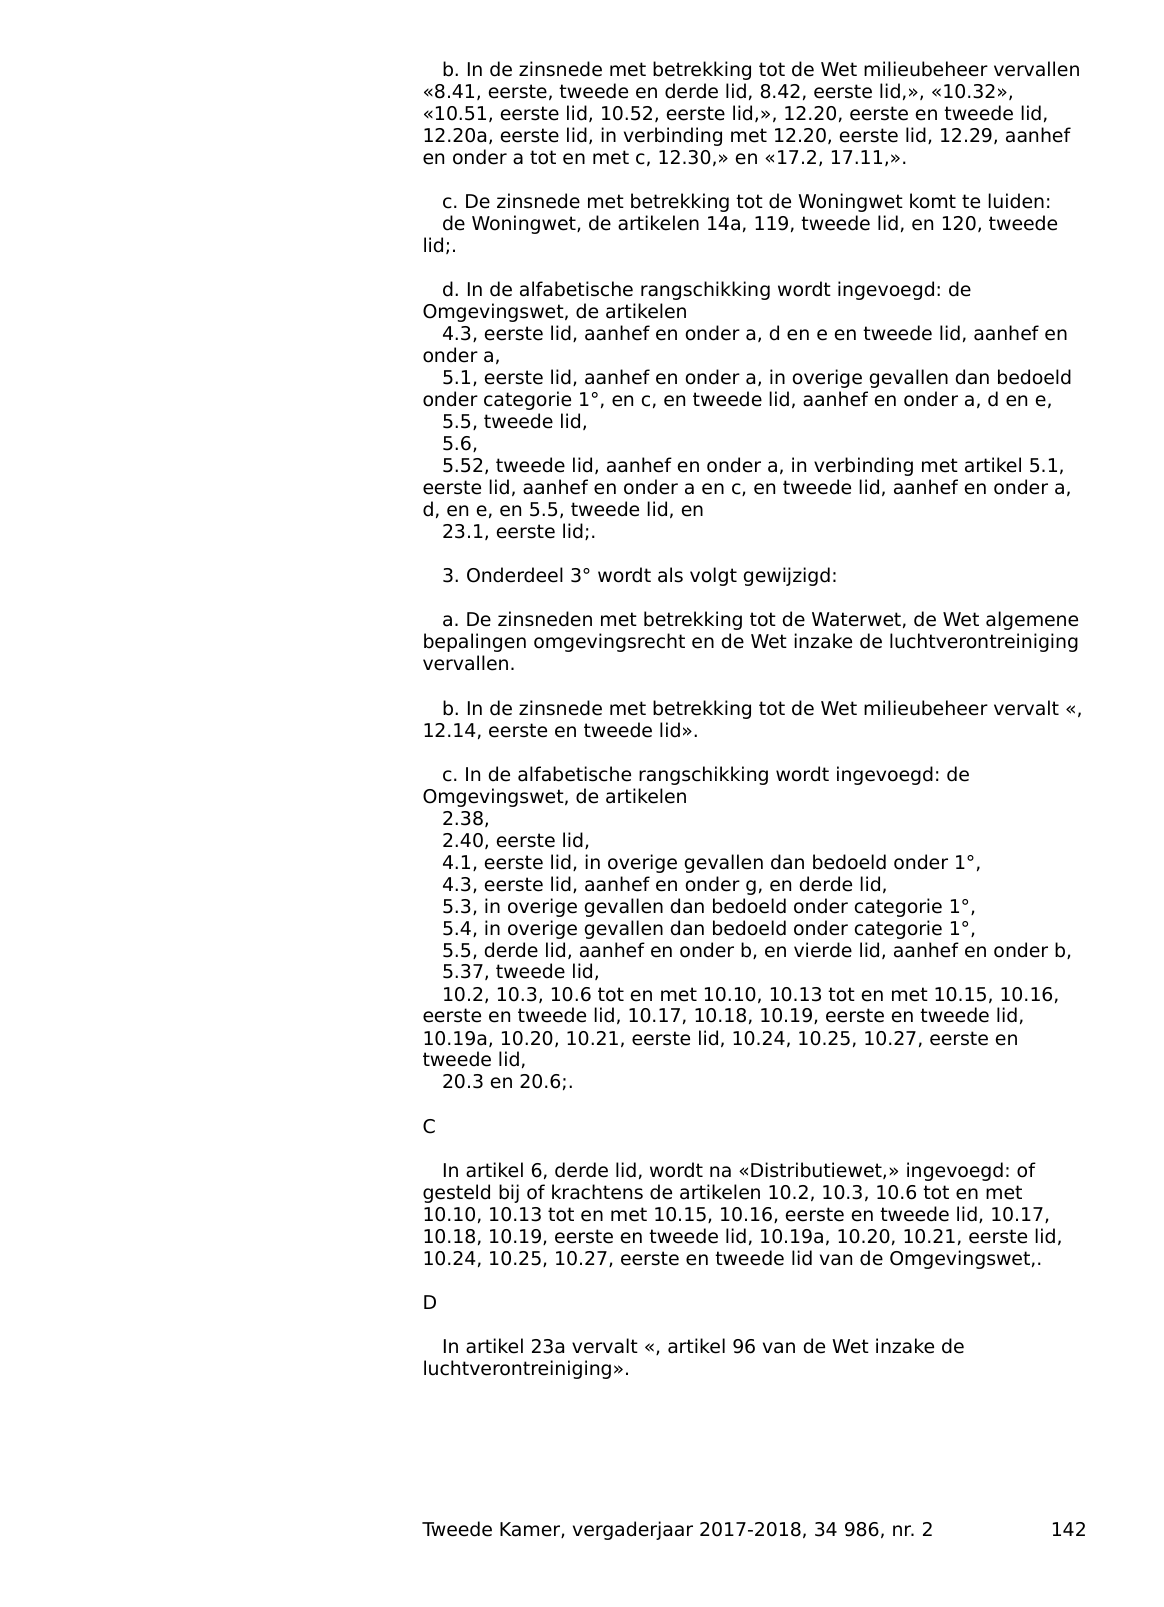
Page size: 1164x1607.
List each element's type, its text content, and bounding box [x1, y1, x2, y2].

text 5.5, tweede lid, [422, 411, 1087, 433]
text 2.40, eerste lid, [422, 829, 1087, 852]
text de Woningwet, de artikelen 14a, 119, tweede lid, en 120, tweede lid;. [422, 213, 1087, 257]
text 23.1, eerste lid;. [422, 521, 1087, 543]
text b. In de zinsnede met betrekking tot de Wet milieubeheer vervalt «, 12.14, eerste en tweede lid». [422, 697, 1087, 741]
text 5.3, in overige gevallen dan bedoeld onder categorie 1°, [422, 896, 1087, 917]
text 5.6, [422, 433, 1087, 455]
text 5.5, derde lid, aanhef en onder b, en vierde lid, aanhef en onder b, [422, 939, 1087, 961]
text D [422, 1292, 1087, 1314]
text 10.2, 10.3, 10.6 tot en met 10.10, 10.13 tot en met 10.15, 10.16, eerste en tweede lid, 10.17, 10.18, 10.19, eerste en tweede lid, 10.19a, 10.20, 10.21, eerste lid, 10.24, 10.25, 10.27, eerste en tweede lid, [422, 983, 1087, 1071]
text 20.3 en 20.6;. [422, 1071, 1087, 1093]
text 5.1, eerste lid, aanhef en onder a, in overige gevallen dan bedoeld onder categorie 1°, en c, en tweede lid, aanhef en onder a, d en e, [422, 367, 1087, 411]
text In artikel 6, derde lid, wordt na «Distributiewet,» ingevoegd: of gesteld bij of krachtens de artikelen 10.2, 10.3, 10.6 tot en met 10.10, 10.13 tot en met 10.15, 10.16, eerste en tweede lid, 10.17, 10.18, 10.19, eerste en tweede lid, 10.19a, 10.20, 10.21, eerste lid, 10.24, 10.25, 10.27, eerste en tweede lid van de Omgevingswet,. [422, 1160, 1087, 1269]
text b. In de zinsnede met betrekking tot de Wet milieubeheer vervallen «8.41, eerste, tweede en derde lid, 8.42, eerste lid,», «10.32», «10.51, eerste lid, 10.52, eerste lid,», 12.20, eerste en tweede lid, 12.20a, eerste lid, in verbinding met 12.20, eerste lid, 12.29, aanhef en onder a tot en met c, 12.30,» en «17.2, 17.11,». [422, 59, 1087, 169]
text c. De zinsnede met betrekking tot de Woningwet komt te luiden: [422, 191, 1087, 213]
text 4.1, eerste lid, in overige gevallen dan bedoeld onder 1°, [422, 852, 1087, 873]
text C [422, 1116, 1087, 1137]
text 3. Onderdeel 3° wordt als volgt gewijzigd: [422, 565, 1087, 587]
text 5.4, in overige gevallen dan bedoeld onder categorie 1°, [422, 917, 1087, 939]
text 2.38, [422, 808, 1087, 829]
text 5.37, tweede lid, [422, 961, 1087, 983]
text In artikel 23a vervalt «, artikel 96 van de Wet inzake de luchtverontreiniging». [422, 1336, 1087, 1380]
text 4.3, eerste lid, aanhef en onder g, en derde lid, [422, 873, 1087, 896]
text a. De zinsneden met betrekking tot de Waterwet, de Wet algemene bepalingen omgevingsrecht en de Wet inzake de luchtverontreiniging vervallen. [422, 609, 1087, 675]
text 4.3, eerste lid, aanhef en onder a, d en e en tweede lid, aanhef en onder a, [422, 323, 1087, 367]
text c. In de alfabetische rangschikking wordt ingevoegd: de Omgevingswet, de artikelen [422, 764, 1087, 808]
text 5.52, tweede lid, aanhef en onder a, in verbinding met artikel 5.1, eerste lid, aanhef en onder a en c, en tweede lid, aanhef en onder a, d, en e, en 5.5, tweede lid, en [422, 455, 1087, 521]
text d. In de alfabetische rangschikking wordt ingevoegd: de Omgevingswet, de artikelen [422, 279, 1087, 323]
